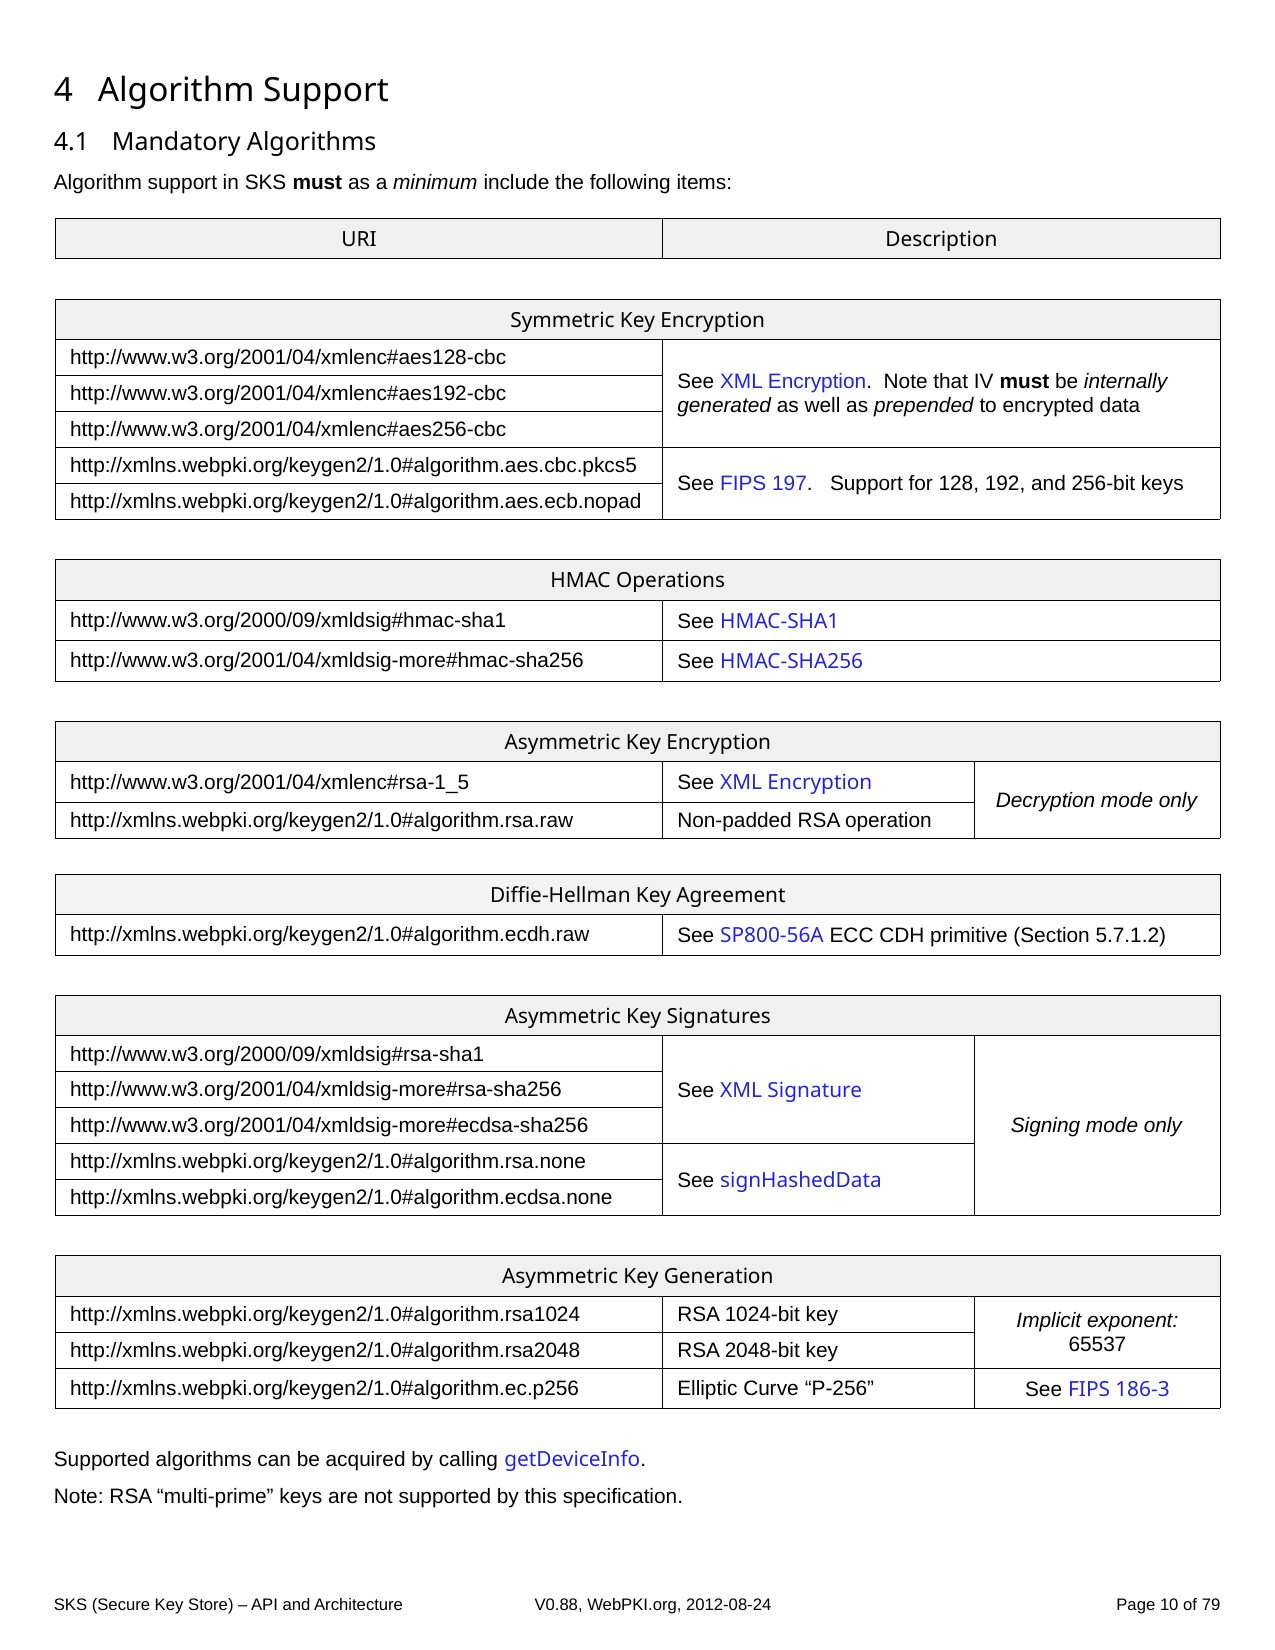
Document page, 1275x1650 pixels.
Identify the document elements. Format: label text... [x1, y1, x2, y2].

table_cell See SP800-56A ECC CDH primitive (Section 5.7.1.2) [663, 915, 1220, 954]
table_cell See FIPS 197. Support for 128, 192, and 256-bit keys [663, 448, 1220, 519]
table_cell http://www.w3.org/2000/09/xmldsig#rsa-sha1 [56, 1036, 662, 1071]
table_cell http://xmlns.webpki.org/keygen2/1.0#algorithm.rsa2048 [56, 1333, 662, 1368]
table_cell http://xmlns.webpki.org/keygen2/1.0#algorithm.rsa1024 [56, 1297, 662, 1332]
table_cell RSA 2048-bit key [663, 1333, 974, 1368]
table_cell Elliptic Curve “P-256” [663, 1369, 974, 1408]
table_cell http://xmlns.webpki.org/keygen2/1.0#algorithm.rsa.raw [56, 803, 662, 838]
table_cell See FIPS 186-3 [975, 1369, 1220, 1408]
table_header Description [663, 219, 1220, 258]
subtitle Mandatory Algorithms [54, 123, 1221, 158]
table_cell [55, 839, 1220, 874]
text Note: RSA “multi-prime” keys are not supported by this specification. [54, 1484, 1221, 1508]
table_cell http://www.w3.org/2001/04/xmlenc#aes256-cbc [56, 412, 662, 447]
table_cell Asymmetric Key Signatures [56, 996, 1220, 1035]
table_cell [55, 520, 1220, 559]
table_cell [55, 259, 1220, 299]
table_cell See signHashedData [663, 1144, 974, 1215]
table_cell See XML Encryption [663, 762, 974, 802]
table_header URI [56, 219, 662, 258]
table_cell http://www.w3.org/2001/04/xmldsig-more#hmac-sha256 [56, 641, 662, 681]
table_cell Non-padded RSA operation [663, 803, 974, 838]
text Algorithm support in SKS must as a minimum include the following items: [54, 170, 1221, 218]
table_cell Asymmetric Key Generation [56, 1256, 1220, 1296]
table_cell [55, 682, 1220, 721]
table_cell Asymmetric Key Encryption [56, 722, 1220, 761]
table_cell http://www.w3.org/2001/04/xmldsig-more#rsa-sha256 [56, 1072, 662, 1107]
table_cell Implicit exponent: 65537 [975, 1297, 1220, 1368]
table_cell http://www.w3.org/2001/04/xmlenc#aes128-cbc [56, 340, 662, 375]
table_cell http://xmlns.webpki.org/keygen2/1.0#algorithm.ecdsa.none [56, 1180, 662, 1215]
table_cell http://xmlns.webpki.org/keygen2/1.0#algorithm.ec.p256 [56, 1369, 662, 1408]
table_cell See HMAC-SHA256 [663, 641, 1220, 681]
table_cell See XML Encryption. Note that IV must be internally generated as well as prepended to encrypted data [663, 340, 1220, 447]
table_cell Signing mode only [975, 1036, 1220, 1215]
table_cell [55, 1216, 1220, 1255]
table_cell See HMAC-SHA1 [663, 601, 1220, 640]
table_cell [55, 956, 1220, 995]
table_cell Diffie-Hellman Key Agreement [56, 875, 1220, 914]
table_cell http://xmlns.webpki.org/keygen2/1.0#algorithm.ecdh.raw [56, 915, 662, 954]
table_cell http://xmlns.webpki.org/keygen2/1.0#algorithm.aes.ecb.nopad [56, 484, 662, 519]
table_cell http://www.w3.org/2001/04/xmldsig-more#ecdsa-sha256 [56, 1108, 662, 1143]
table_cell http://xmlns.webpki.org/keygen2/1.0#algorithm.aes.cbc.pkcs5 [56, 448, 662, 483]
table_cell http://www.w3.org/2000/09/xmldsig#hmac-sha1 [56, 601, 662, 640]
table_cell http://xmlns.webpki.org/keygen2/1.0#algorithm.rsa.none [56, 1144, 662, 1179]
table_cell Symmetric Key Encryption [56, 300, 1220, 339]
subtitle Algorithm Support [54, 66, 1221, 111]
table_cell See XML Signature [663, 1036, 974, 1143]
table_cell http://www.w3.org/2001/04/xmlenc#aes192-cbc [56, 376, 662, 411]
table_cell RSA 1024-bit key [663, 1297, 974, 1332]
text Supported algorithms can be acquired by calling getDeviceInfo. [54, 1444, 1221, 1472]
table_cell http://www.w3.org/2001/04/xmlenc#rsa-1_5 [56, 762, 662, 802]
table_cell HMAC Operations [56, 560, 1220, 600]
table_cell Decryption mode only [975, 762, 1220, 838]
